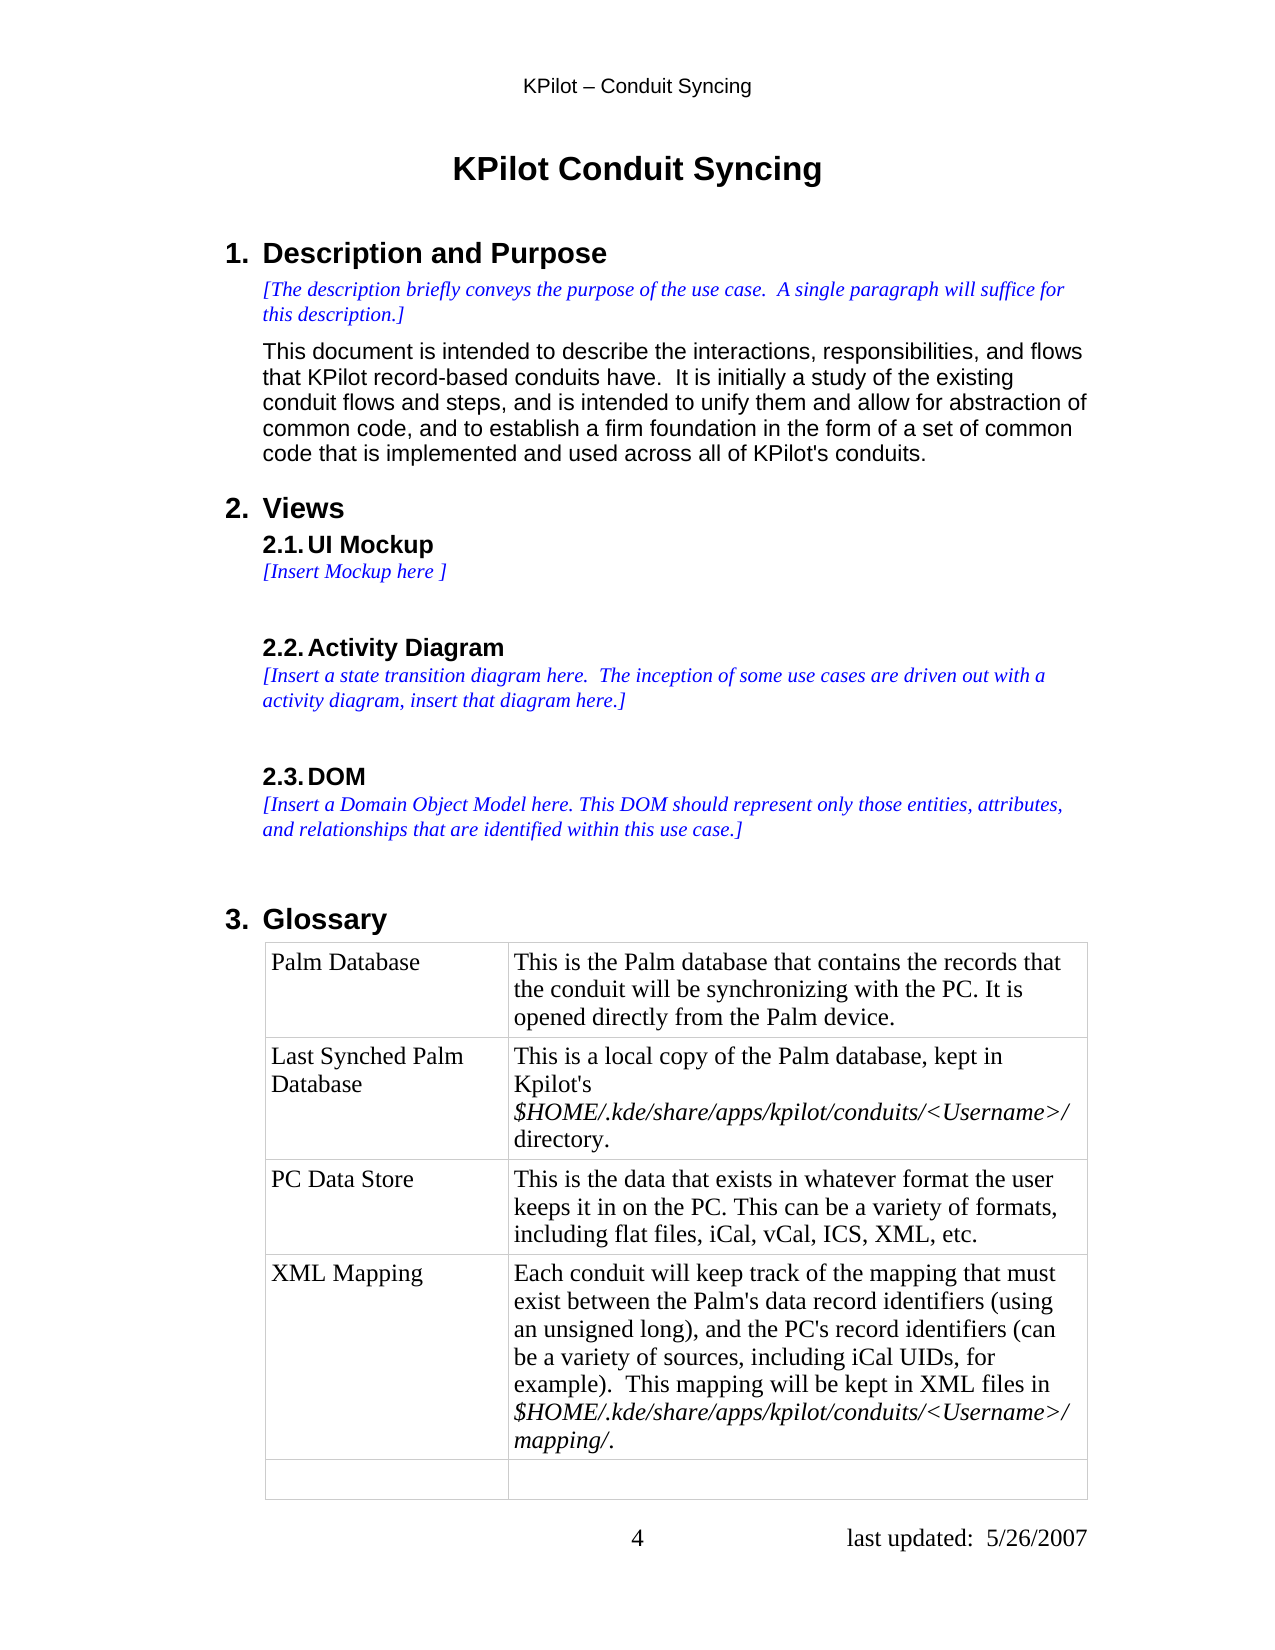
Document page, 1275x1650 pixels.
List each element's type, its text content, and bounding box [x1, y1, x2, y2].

table_cell XML Mapping [266, 1255, 508, 1459]
text [Insert a Domain Object Model here. This DOM should represent only those entities, attributes, and relationships that are identified within this use case.] [262, 791, 1087, 841]
subtitle Activity Diagram [262, 634, 1087, 662]
title KPilot Conduit Syncing [187, 150, 1087, 187]
table_header This is the Palm database that contains the records that the conduit will be synchronizing with the PC. It is opened directly from the Palm device. [509, 943, 1087, 1037]
text [Insert Mockup here ] [262, 558, 1087, 583]
table_cell [266, 1460, 508, 1498]
table_header Palm Database [266, 943, 508, 1037]
subtitle Description and Purpose [225, 237, 1087, 270]
table_cell Last Synched Palm Database [266, 1038, 508, 1159]
text This document is intended to describe the interactions, responsibilities, and flows that KPilot record-based conduits have. It is initially a study of the existing conduit flows and steps, and is intended to unify them and allow for abstraction of common code, and to establish a firm foundation in the form of a set of common code that is implemented and used across all of KPilot's conduits. [262, 339, 1087, 467]
subtitle DOM [262, 763, 1087, 791]
table_cell Each conduit will keep track of the mapping that must exist between the Palm's data record identifiers (using an unsigned long), and the PC's record identifiers (can be a variety of sources, including iCal UIDs, for example). This mapping will be kept in XML files in $HOME/.kde/share/apps/kpilot/conduits/<Username>/mapping/. [509, 1255, 1087, 1459]
table_cell This is the data that exists in whatever format the user keeps it in on the PC. This can be a variety of formats, including flat files, iCal, vCal, ICS, XML, etc. [509, 1160, 1087, 1254]
subtitle UI Mockup [262, 531, 1087, 558]
subtitle Views [225, 492, 1087, 524]
text [Insert a state transition diagram here. The inception of some use cases are driven out with a activity diagram, insert that diagram here.] [262, 662, 1087, 712]
table_cell PC Data Store [266, 1160, 508, 1254]
table_cell This is a local copy of the Palm database, kept in Kpilot's $HOME/.kde/share/apps/kpilot/conduits/<Username>/ directory. [509, 1038, 1087, 1159]
table_cell [509, 1460, 1087, 1498]
subtitle Glossary [225, 903, 1087, 936]
text [The description briefly conveys the purpose of the use case. A single paragraph will suffice for this description.] [262, 276, 1087, 326]
